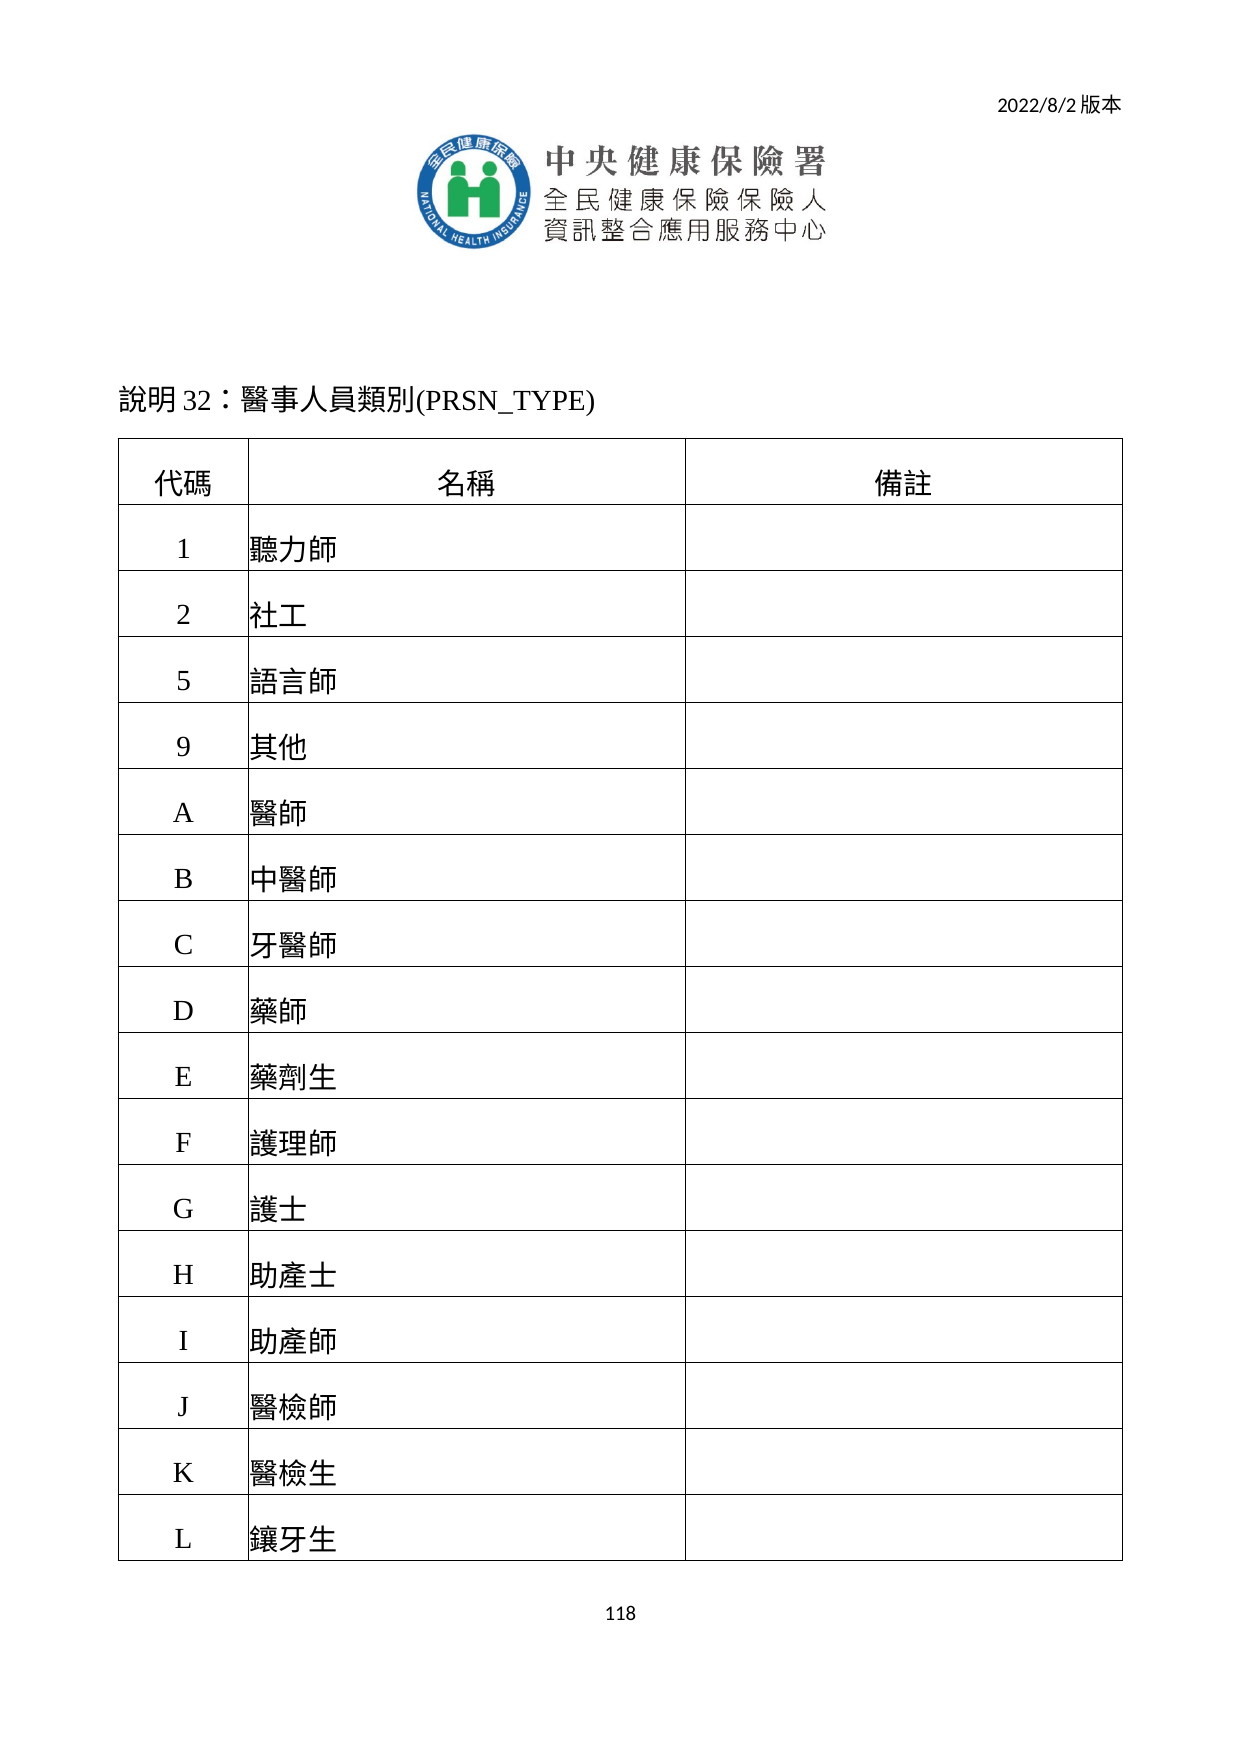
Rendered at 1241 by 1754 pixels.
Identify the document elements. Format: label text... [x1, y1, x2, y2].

table_cell [686, 637, 1122, 702]
table_cell 中醫師 [249, 835, 685, 900]
table_cell 語言師 [249, 637, 685, 702]
table_header 代碼 [119, 439, 248, 503]
table_cell H [119, 1231, 248, 1296]
table_cell J [119, 1363, 248, 1428]
table_cell [686, 1297, 1122, 1362]
table_cell [686, 1495, 1122, 1560]
table_cell 社工 [249, 571, 685, 636]
table_cell F [119, 1099, 248, 1164]
table_cell [686, 835, 1122, 900]
table_cell [686, 1165, 1122, 1230]
table_cell 1 [119, 505, 248, 569]
table_cell 聽力師 [249, 505, 685, 569]
table_cell 助產師 [249, 1297, 685, 1362]
table_cell 醫檢師 [249, 1363, 685, 1428]
table_cell 護士 [249, 1165, 685, 1230]
table_cell 護理師 [249, 1099, 685, 1164]
table_cell K [119, 1429, 248, 1494]
table_cell [686, 1231, 1122, 1296]
table_cell C [119, 901, 248, 966]
table_cell E [119, 1033, 248, 1098]
table_cell [686, 1429, 1122, 1494]
table_cell [686, 1033, 1122, 1098]
table_cell [686, 571, 1122, 636]
subtitle 說明32：醫事人員類別(PRSN_TYPE) [118, 356, 1122, 419]
table_cell 藥師 [249, 967, 685, 1032]
table_cell 2 [119, 571, 248, 636]
table_cell [686, 1099, 1122, 1164]
table_cell [686, 505, 1122, 569]
table_cell I [119, 1297, 248, 1362]
table_cell [686, 1363, 1122, 1428]
table_cell 醫檢生 [249, 1429, 685, 1494]
table_cell 鑲牙生 [249, 1495, 685, 1560]
table_header 名稱 [249, 439, 685, 503]
table_cell A [119, 769, 248, 834]
table_cell 9 [119, 703, 248, 768]
table_cell 醫師 [249, 769, 685, 834]
table_cell [686, 769, 1122, 834]
table_cell 藥劑生 [249, 1033, 685, 1098]
table_cell 牙醫師 [249, 901, 685, 966]
table_cell G [119, 1165, 248, 1230]
table_cell 5 [119, 637, 248, 702]
table_cell 助產士 [249, 1231, 685, 1296]
table_cell D [119, 967, 248, 1032]
table_cell [686, 703, 1122, 768]
table_header 備註 [686, 439, 1122, 503]
table_cell 其他 [249, 703, 685, 768]
table_cell L [119, 1495, 248, 1560]
table_cell B [119, 835, 248, 900]
table_cell [686, 901, 1122, 966]
table_cell [686, 967, 1122, 1032]
